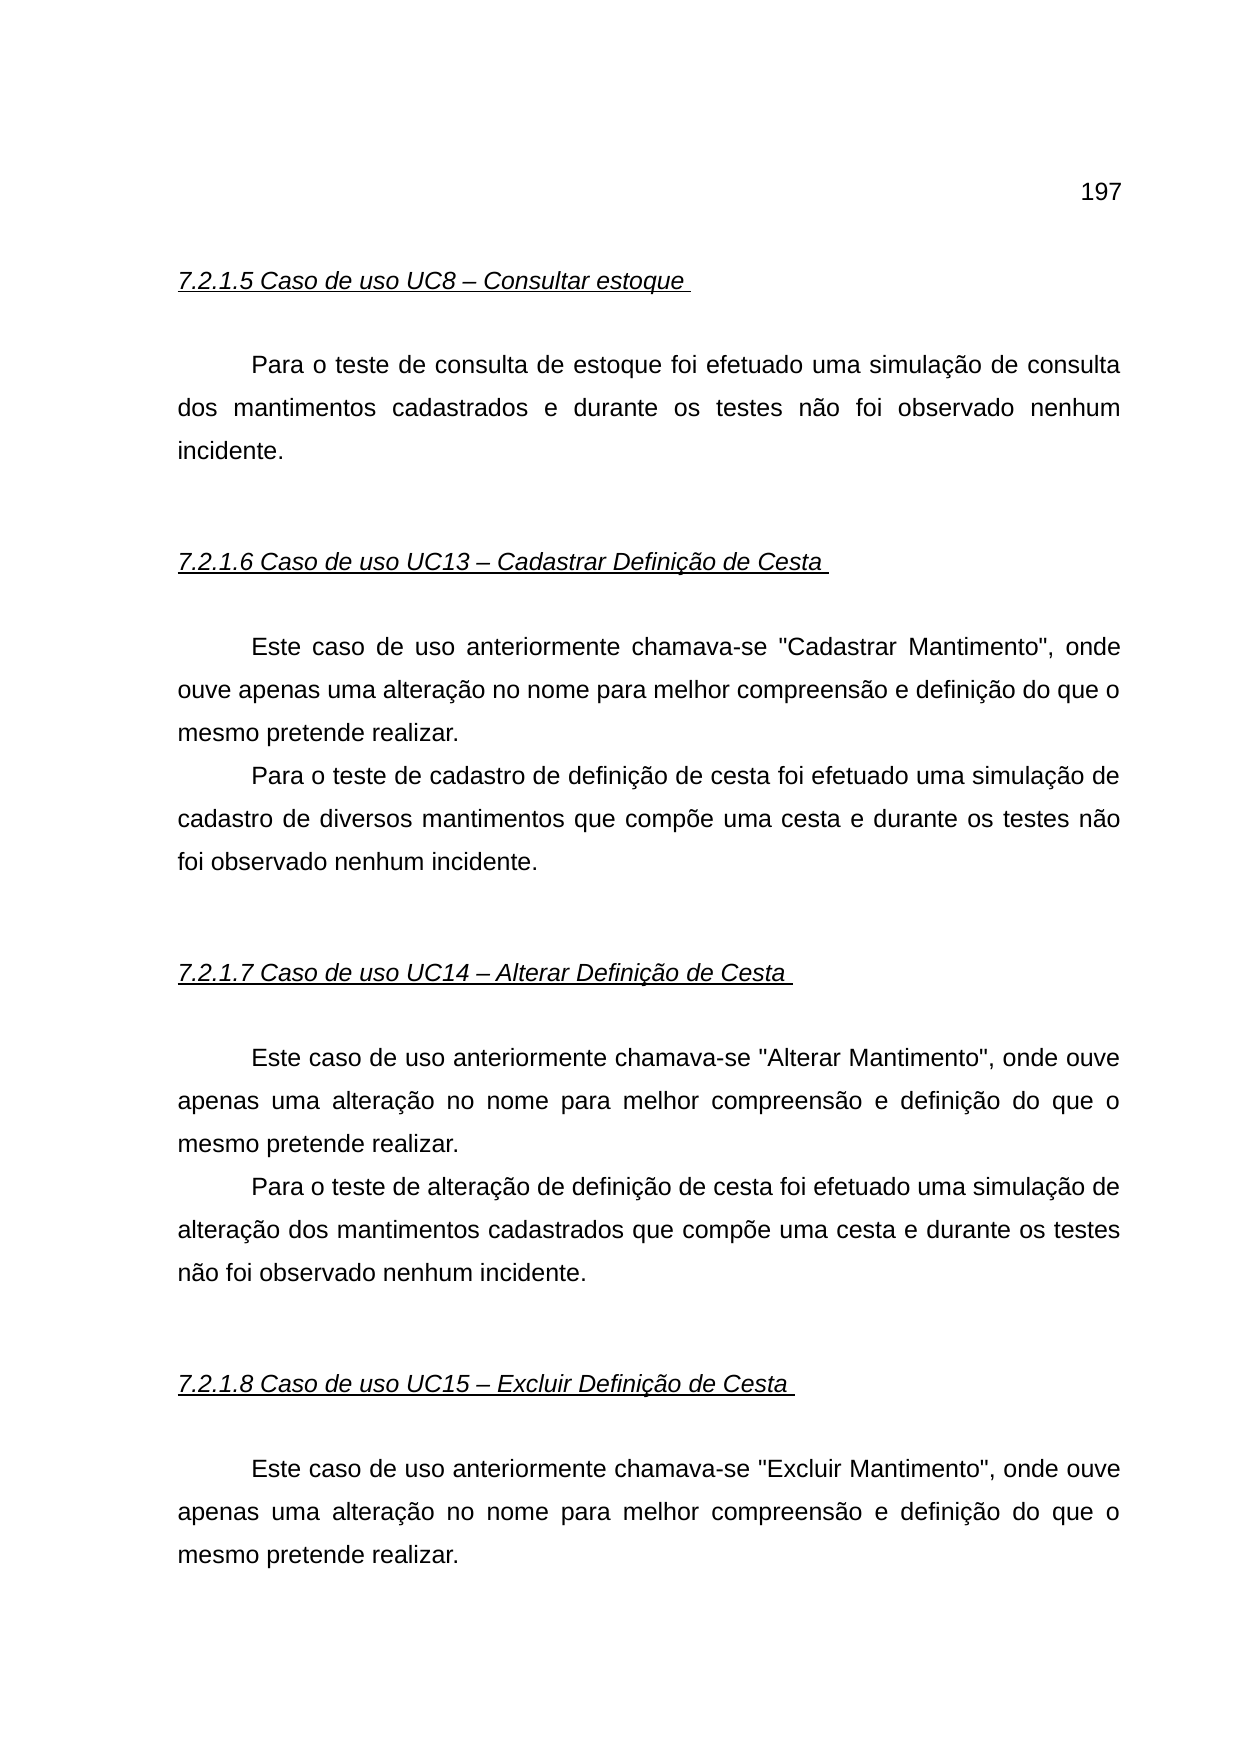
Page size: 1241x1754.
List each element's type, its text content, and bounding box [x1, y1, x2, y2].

text Este caso de uso anteriormente chamava-se "Cadastrar Mantimento", onde ouve apenas uma alteração no nome para melhor compreensão e definição do que o mesmo pretende realizar. [177, 632, 1122, 747]
subtitle 7.2.1.8 Caso de uso UC15 – Excluir Definição de Cesta [177, 1369, 1122, 1398]
text Para o teste de consulta de estoque foi efetuado uma simulação de consulta dos mantimentos cadastrados e durante os testes não foi observado nenhum incidente. [177, 350, 1122, 465]
subtitle 7.2.1.6 Caso de uso UC13 – Cadastrar Definição de Cesta [177, 547, 1122, 576]
text Este caso de uso anteriormente chamava-se "Excluir Mantimento", onde ouve apenas uma alteração no nome para melhor compreensão e definição do que o mesmo pretende realizar. [177, 1454, 1122, 1569]
text Para o teste de alteração de definição de cesta foi efetuado uma simulação de alteração dos mantimentos cadastrados que compõe uma cesta e durante os testes não foi observado nenhum incidente. [177, 1172, 1122, 1287]
subtitle 7.2.1.7 Caso de uso UC14 – Alterar Definição de Cesta [177, 958, 1122, 987]
text Para o teste de cadastro de definição de cesta foi efetuado uma simulação de cadastro de diversos mantimentos que compõe uma cesta e durante os testes não foi observado nenhum incidente. [177, 761, 1122, 876]
subtitle 7.2.1.5 Caso de uso UC8 – Consultar estoque [177, 266, 1122, 294]
text Este caso de uso anteriormente chamava-se "Alterar Mantimento", onde ouve apenas uma alteração no nome para melhor compreensão e definição do que o mesmo pretende realizar. [177, 1043, 1122, 1158]
